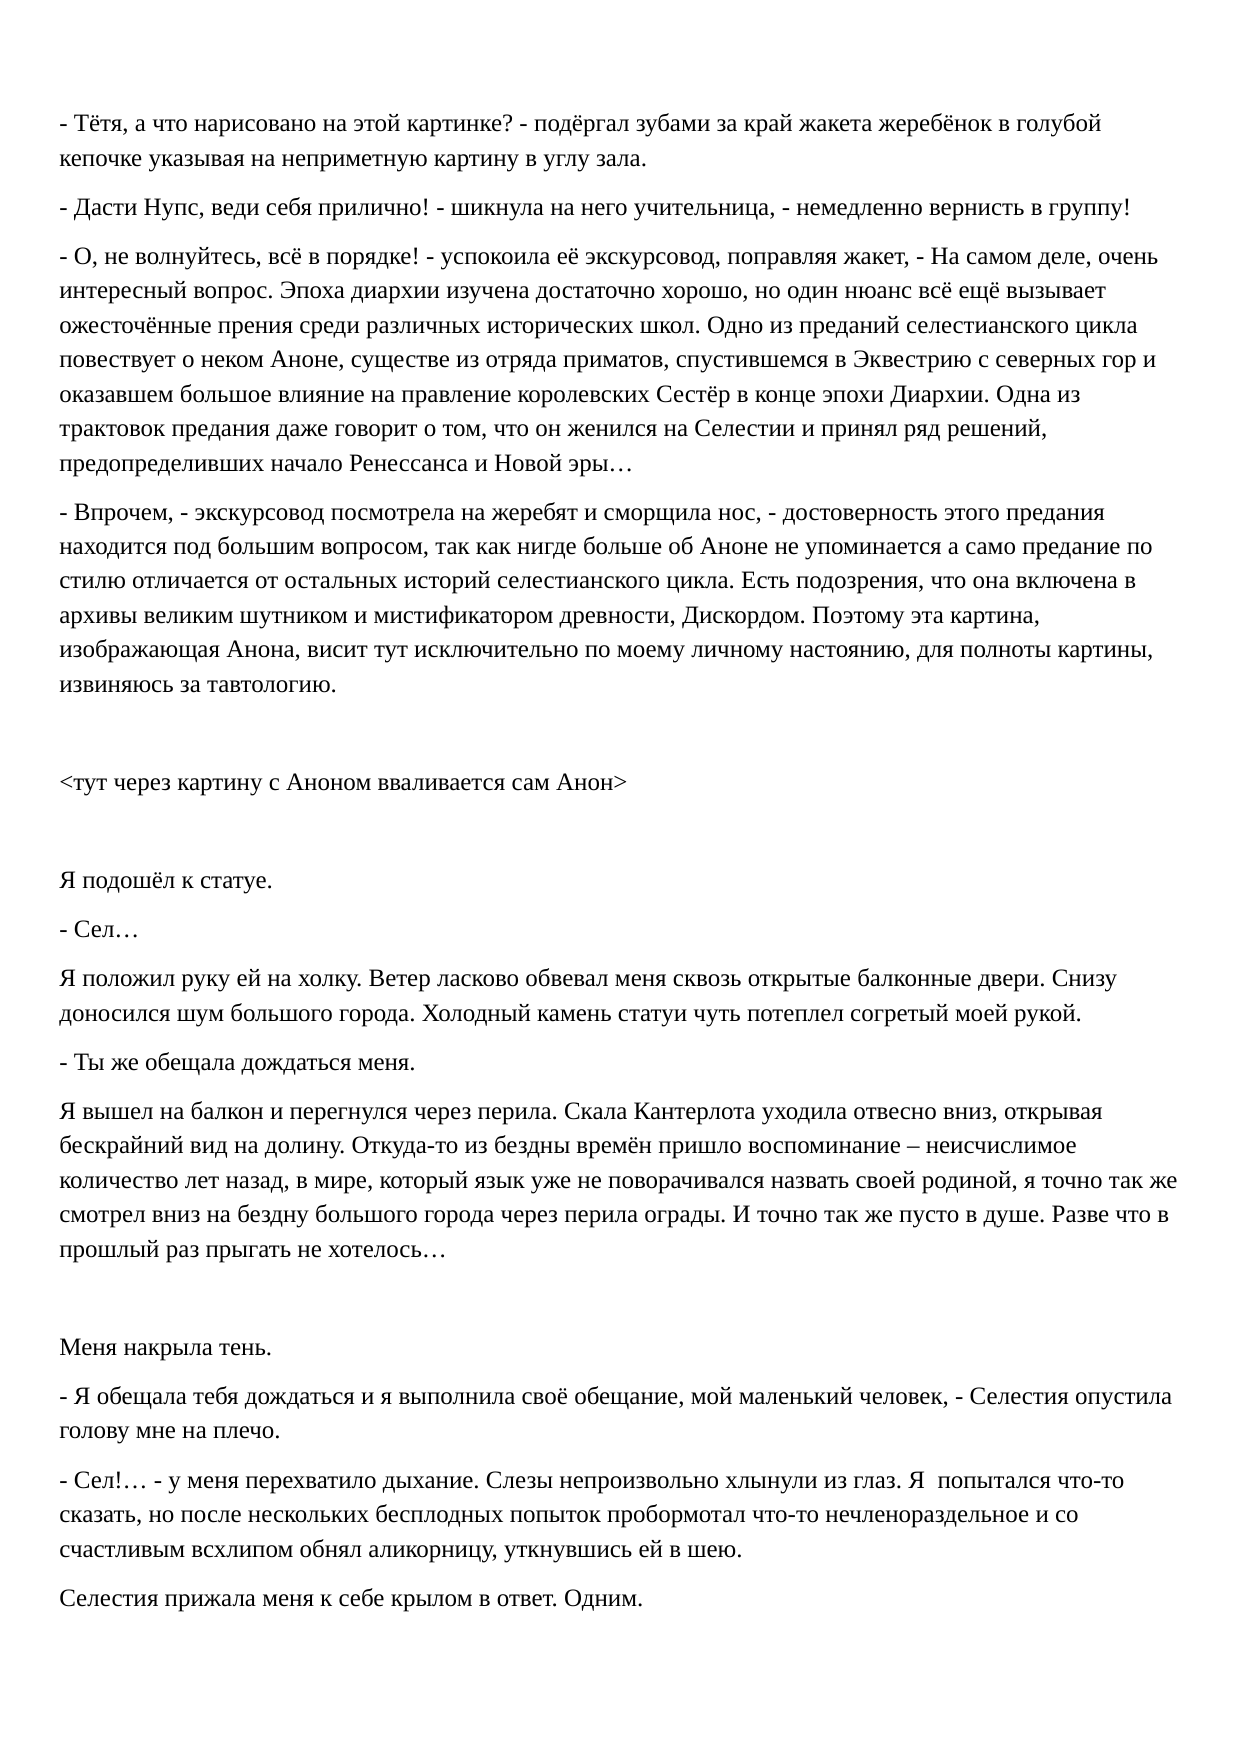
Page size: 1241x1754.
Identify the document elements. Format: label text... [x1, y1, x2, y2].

text - Впрочем, - экскурсовод посмотрела на жеребят и сморщила нос, - достоверность этого предания находится под большим вопросом, так как нигде больше об Аноне не упоминается а само предание по стилю отличается от остальных историй селестианского цикла. Есть подозрения, что она включена в архивы великим шутником и мистификатором древности, Дискордом. Поэтому эта картина, изображающая Анона, висит тут исключительно по моему личному настоянию, для полноты картины, извиняюсь за тавтологию. [59, 497, 1181, 698]
text Я подошёл к статуе. [59, 865, 1181, 894]
text Селестия прижала меня к себе крылом в ответ. Одним. [59, 1583, 1181, 1611]
text Я вышел на балкон и перегнулся через перила. Скала Кантерлота уходила отвесно вниз, открывая бескрайний вид на долину. Откуда-то из бездны времён пришло воспоминание – неисчислимое количество лет назад, в мире, который язык уже не поворачивался назвать своей родиной, я точно так же смотрел вниз на бездну большого города через перила ограды. И точно так же пусто в душе. Разве что в прошлый раз прыгать не хотелось… [59, 1096, 1181, 1263]
text <тут через картину с Аноном вваливается сам Анон> [59, 767, 1181, 796]
text - Ты же обещала дождаться меня. [59, 1047, 1181, 1076]
text - Тётя, а что нарисовано на этой картинке? - подёргал зубами за край жакета жеребёнок в голубой кепочке указывая на неприметную картину в углу зала. [59, 108, 1181, 171]
text - Сел… [59, 914, 1181, 943]
text Я положил руку ей на холку. Ветер ласково обвевал меня сквозь открытые балконные двери. Снизу доносился шум большого города. Холодный камень статуи чуть потеплел согретый моей рукой. [59, 963, 1181, 1027]
text Меня накрыла тень. [59, 1332, 1181, 1361]
text - Я обещала тебя дождаться и я выполнила своё обещание, мой маленький человек, - Селестия опустила голову мне на плечо. [59, 1381, 1181, 1444]
text - О, не волнуйтесь, всё в порядке! - успокоила её экскурсовод, поправляя жакет, - На самом деле, очень интересный вопрос. Эпоха диархии изучена достаточно хорошо, но один нюанс всё ещё вызывает ожесточённые прения среди различных исторических школ. Одно из преданий селестианского цикла повествует о неком Аноне, существе из отряда приматов, спустившемся в Эквестрию с северных гор и оказавшем большое влияние на правление королевских Сестёр в конце эпохи Диархии. Одна из трактовок предания даже говорит о том, что он женился на Селестии и принял ряд решений, предопределивших начало Ренессанса и Новой эры… [59, 241, 1181, 476]
text - Дасти Нупс, веди себя прилично! - шикнула на него учительница, - немедленно вернисть в группу! [59, 192, 1181, 220]
text - Сел!… - у меня перехватило дыхание. Слезы непроизвольно хлынули из глаз. Я попытался что-то сказать, но после нескольких бесплодных попыток пробормотал что-то нечленораздельное и со счастливым всхлипом обнял аликорницу, уткнувшись ей в шею. [59, 1465, 1181, 1562]
